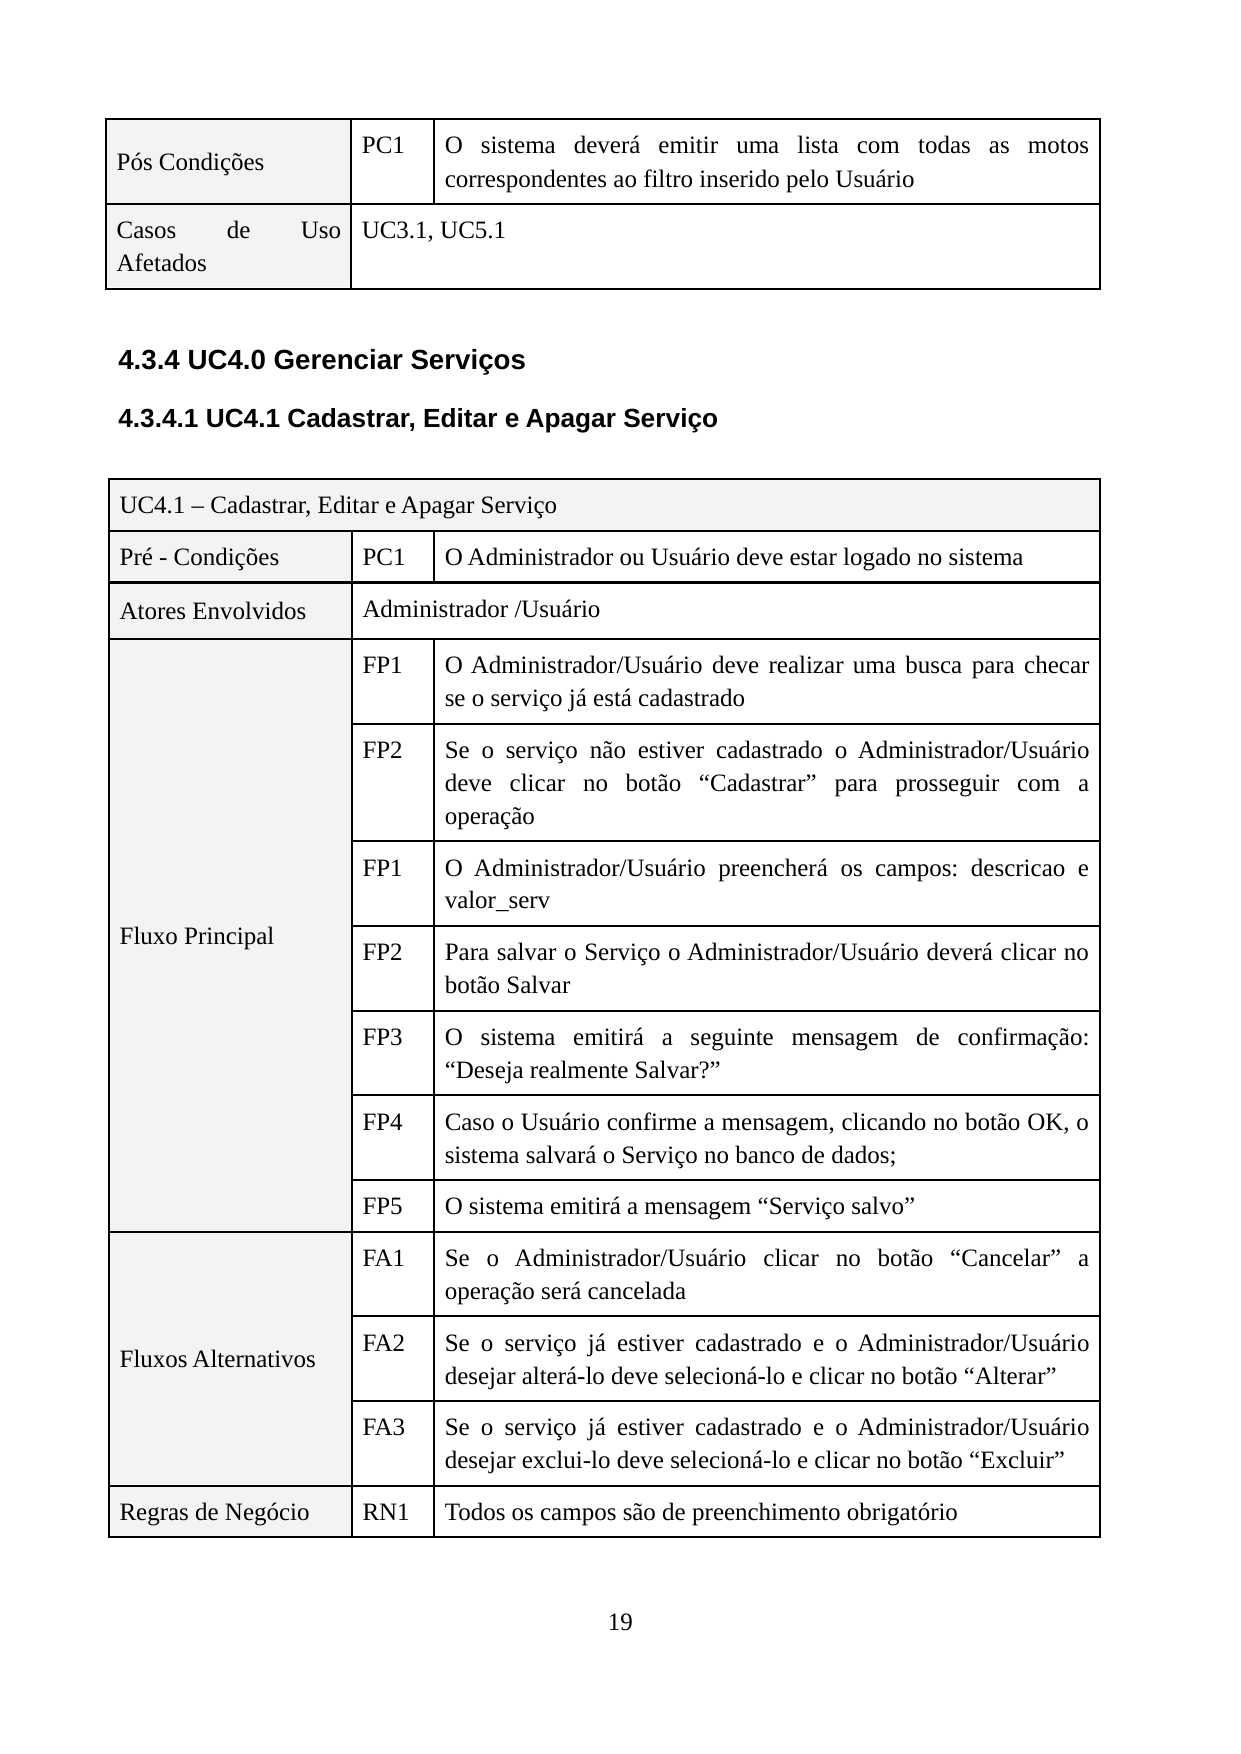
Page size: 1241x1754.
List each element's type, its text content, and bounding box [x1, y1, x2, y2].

table_cell FA2 [353, 1317, 433, 1400]
subtitle 4.3.4 UC4.0 Gerenciar Serviços [118, 343, 1122, 375]
table_cell Casos de Uso Afetados [107, 205, 350, 287]
table_cell Caso o Usuário confirme a mensagem, clicando no botão OK, o sistema salvará o Serviço no banco de dados; [435, 1096, 1099, 1179]
table_cell Todos os campos são de preenchimento obrigatório [435, 1487, 1099, 1536]
table_cell O sistema emitirá a mensagem “Serviço salvo” [435, 1181, 1099, 1231]
table_cell O Administrador/Usuário preencherá os campos: descricao e valor_serv [435, 842, 1099, 925]
table_cell Pré - Condições [110, 532, 351, 581]
table_cell Pós Condições [107, 120, 350, 203]
table_cell FP1 [353, 640, 433, 722]
table_header UC4.1 – Cadastrar, Editar e Apagar Serviço [110, 480, 1099, 530]
table_cell FA1 [353, 1233, 433, 1315]
table_cell O sistema emitirá a seguinte mensagem de confirmação: “Deseja realmente Salvar?” [435, 1012, 1099, 1094]
table_cell Para salvar o Serviço o Administrador/Usuário deverá clicar no botão Salvar [435, 927, 1099, 1009]
table_cell FP5 [353, 1181, 433, 1231]
table_cell PC1 [352, 120, 433, 203]
table_cell UC3.1, UC5.1 [352, 205, 1099, 287]
table_cell FA3 [353, 1402, 433, 1484]
table_cell Se o Administrador/Usuário clicar no botão “Cancelar” a operação será cancelada [435, 1233, 1099, 1315]
table_cell O sistema deverá emitir uma lista com todas as motos correspondentes ao filtro inserido pelo Usuário [435, 120, 1099, 203]
table_cell FP4 [353, 1096, 433, 1179]
subtitle 4.3.4.1 UC4.1 Cadastrar, Editar e Apagar Serviço [118, 402, 1122, 433]
table_cell FP2 [353, 927, 433, 1009]
table_cell Se o serviço já estiver cadastrado e o Administrador/Usuário desejar exclui-lo deve selecioná-lo e clicar no botão “Excluir” [435, 1402, 1099, 1484]
table_cell RN1 [353, 1487, 433, 1536]
table_cell O Administrador/Usuário deve realizar uma busca para checar se o serviço já está cadastrado [435, 640, 1099, 722]
table_cell Se o serviço não estiver cadastrado o Administrador/Usuário deve clicar no botão “Cadastrar” para prosseguir com a operação [435, 725, 1099, 840]
table_cell FP1 [353, 842, 433, 925]
table_cell Fluxo Principal [110, 640, 351, 1231]
table_cell Regras de Negócio [110, 1487, 351, 1536]
table_cell O Administrador ou Usuário deve estar logado no sistema [435, 532, 1099, 581]
table_cell Administrador /Usuário [353, 584, 1099, 638]
table_cell Se o serviço já estiver cadastrado e o Administrador/Usuário desejar alterá-lo deve selecioná-lo e clicar no botão “Alterar” [435, 1317, 1099, 1400]
table_cell Fluxos Alternativos [110, 1233, 351, 1484]
table_cell PC1 [353, 532, 433, 581]
table_cell FP2 [353, 725, 433, 840]
table_cell Atores Envolvidos [110, 584, 351, 638]
table_cell FP3 [353, 1012, 433, 1094]
